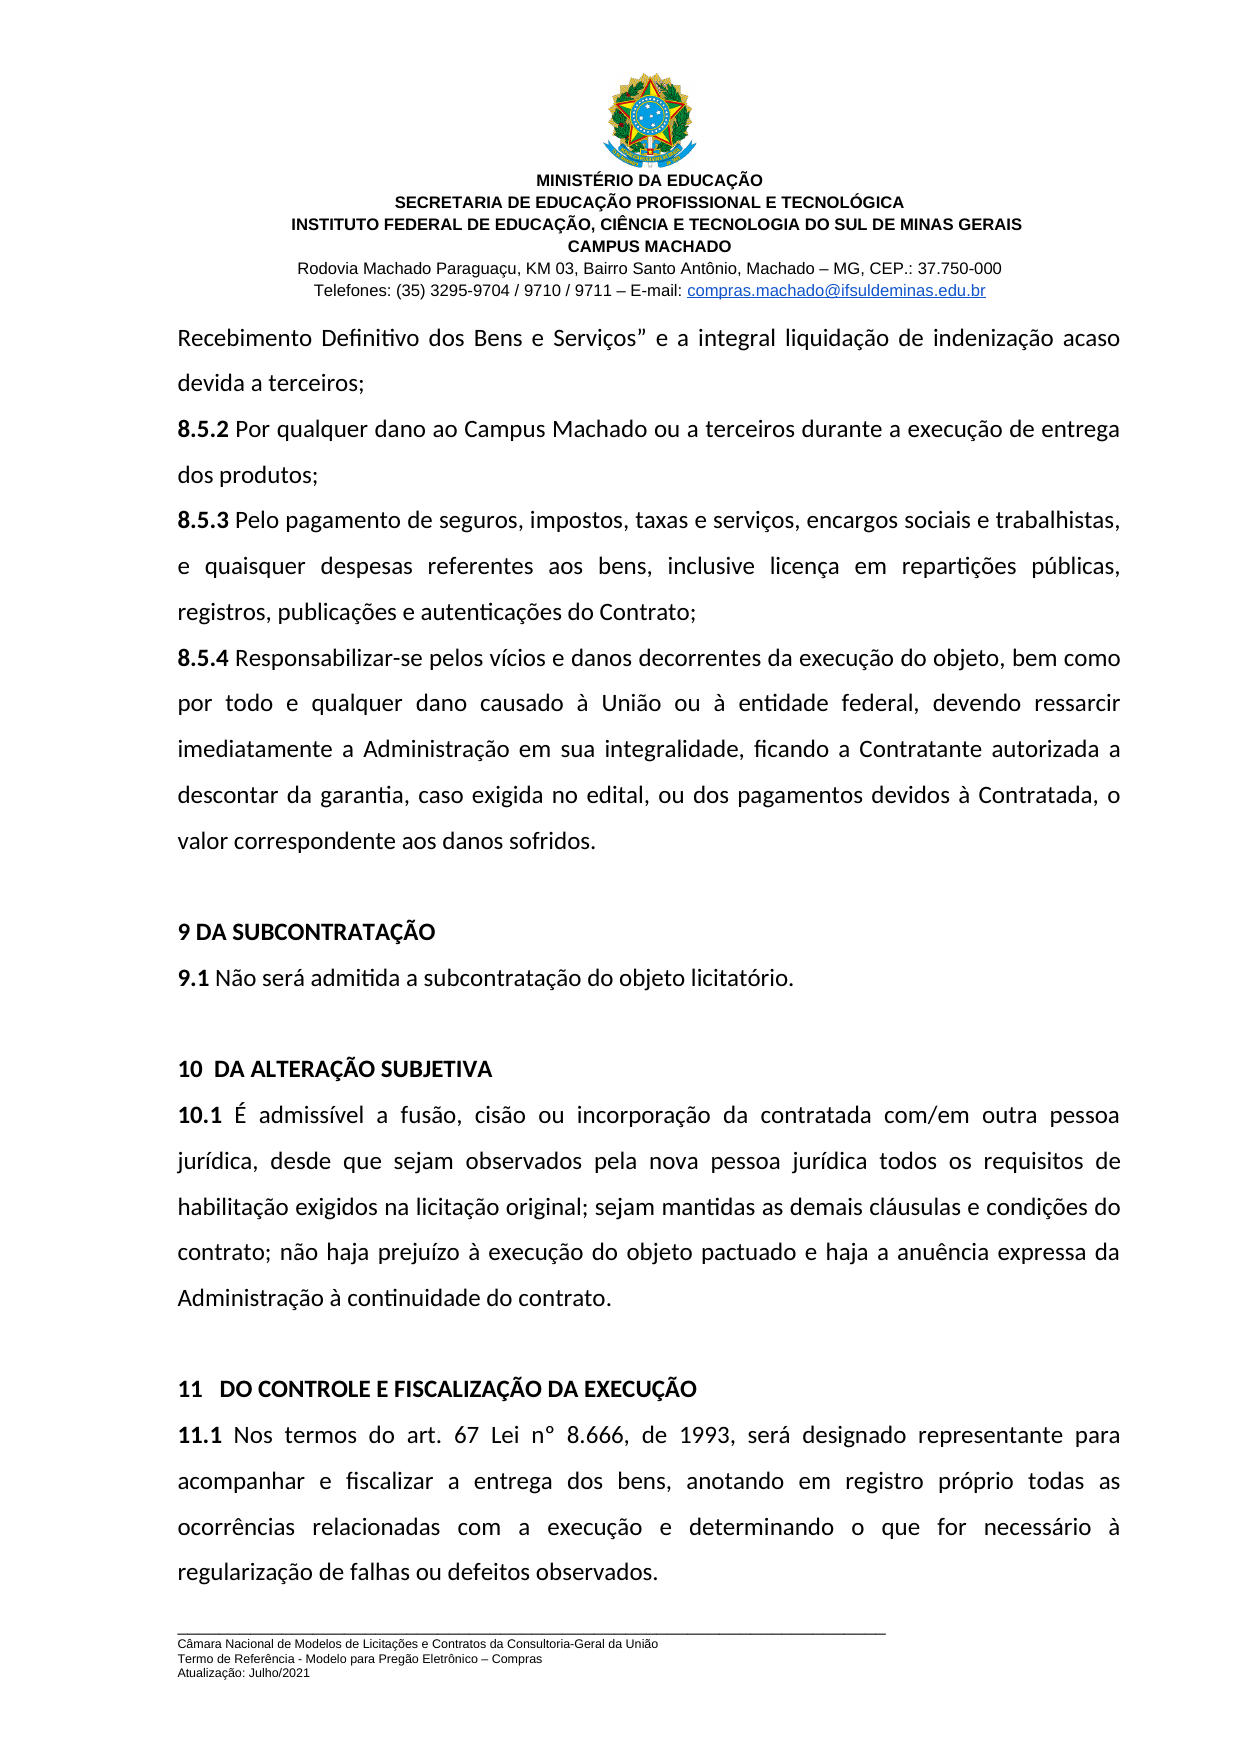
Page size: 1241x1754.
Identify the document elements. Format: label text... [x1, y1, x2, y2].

text 10.1 É admissível a fusão, cisão ou incorporação da contratada com/em outra pessoa jurídica, desde que sejam observados pela nova pessoa jurídica todos os requisitos de habilitação exigidos na licitação original; sejam mantidas as demais cláusulas e condições do contrato; não haja prejuízo à execução do objeto pactuado e haja a anuência expressa da Administração à continuidade do contrato. [177, 1099, 1122, 1313]
text 10 DA ALTERAÇÃO SUBJETIVA [177, 1053, 1122, 1084]
text 9 DA SUBCONTRATAÇÃO [177, 916, 1122, 947]
picture [643, 163, 658, 168]
text 11 DO CONTROLE E FISCALIZAÇÃO DA EXECUÇÃO [177, 1373, 1122, 1404]
picture [669, 149, 680, 155]
text Recebimento Definitivo dos Bens e Serviços” e a integral liquidação de indenização acaso devida a terceiros; [177, 322, 1122, 398]
text 9.1 Não será admitida a subcontratação do objeto licitatório. [177, 962, 1122, 992]
text 8.5.2 Por qualquer dano ao Campus Machado ou a terceiros durante a execução de entrega dos produtos; [177, 413, 1122, 489]
text 8.5.3 Pelo pagamento de seguros, impostos, taxas e serviços, encargos sociais e trabalhistas, e quaisquer despesas referentes aos bens, inclusive licença em repartições públicas, registros, publicações e autenticações do Contrato; [177, 505, 1122, 627]
picture [603, 73, 697, 168]
text 11.1 Nos termos do art. 67 Lei nº 8.666, de 1993, será designado representante para acompanhar e fiscalizar a entrega dos bens, anotando em registro próprio todas as ocorrências relacionadas com a execução e determinando o que for necessário à regularização de falhas ou defeitos observados. [177, 1419, 1122, 1587]
text 8.5.4 Responsabilizar-se pelos vícios e danos decorrentes da execução do objeto, bem como por todo e qualquer dano causado à União ou à entidade federal, devendo ressarcir imediatamente a Administração em sua integralidade, ficando a Contratante autorizada a descontar da garantia, caso exigida no edital, ou dos pagamentos devidos à Contratada, o valor correspondente aos danos sofridos. [177, 642, 1122, 855]
